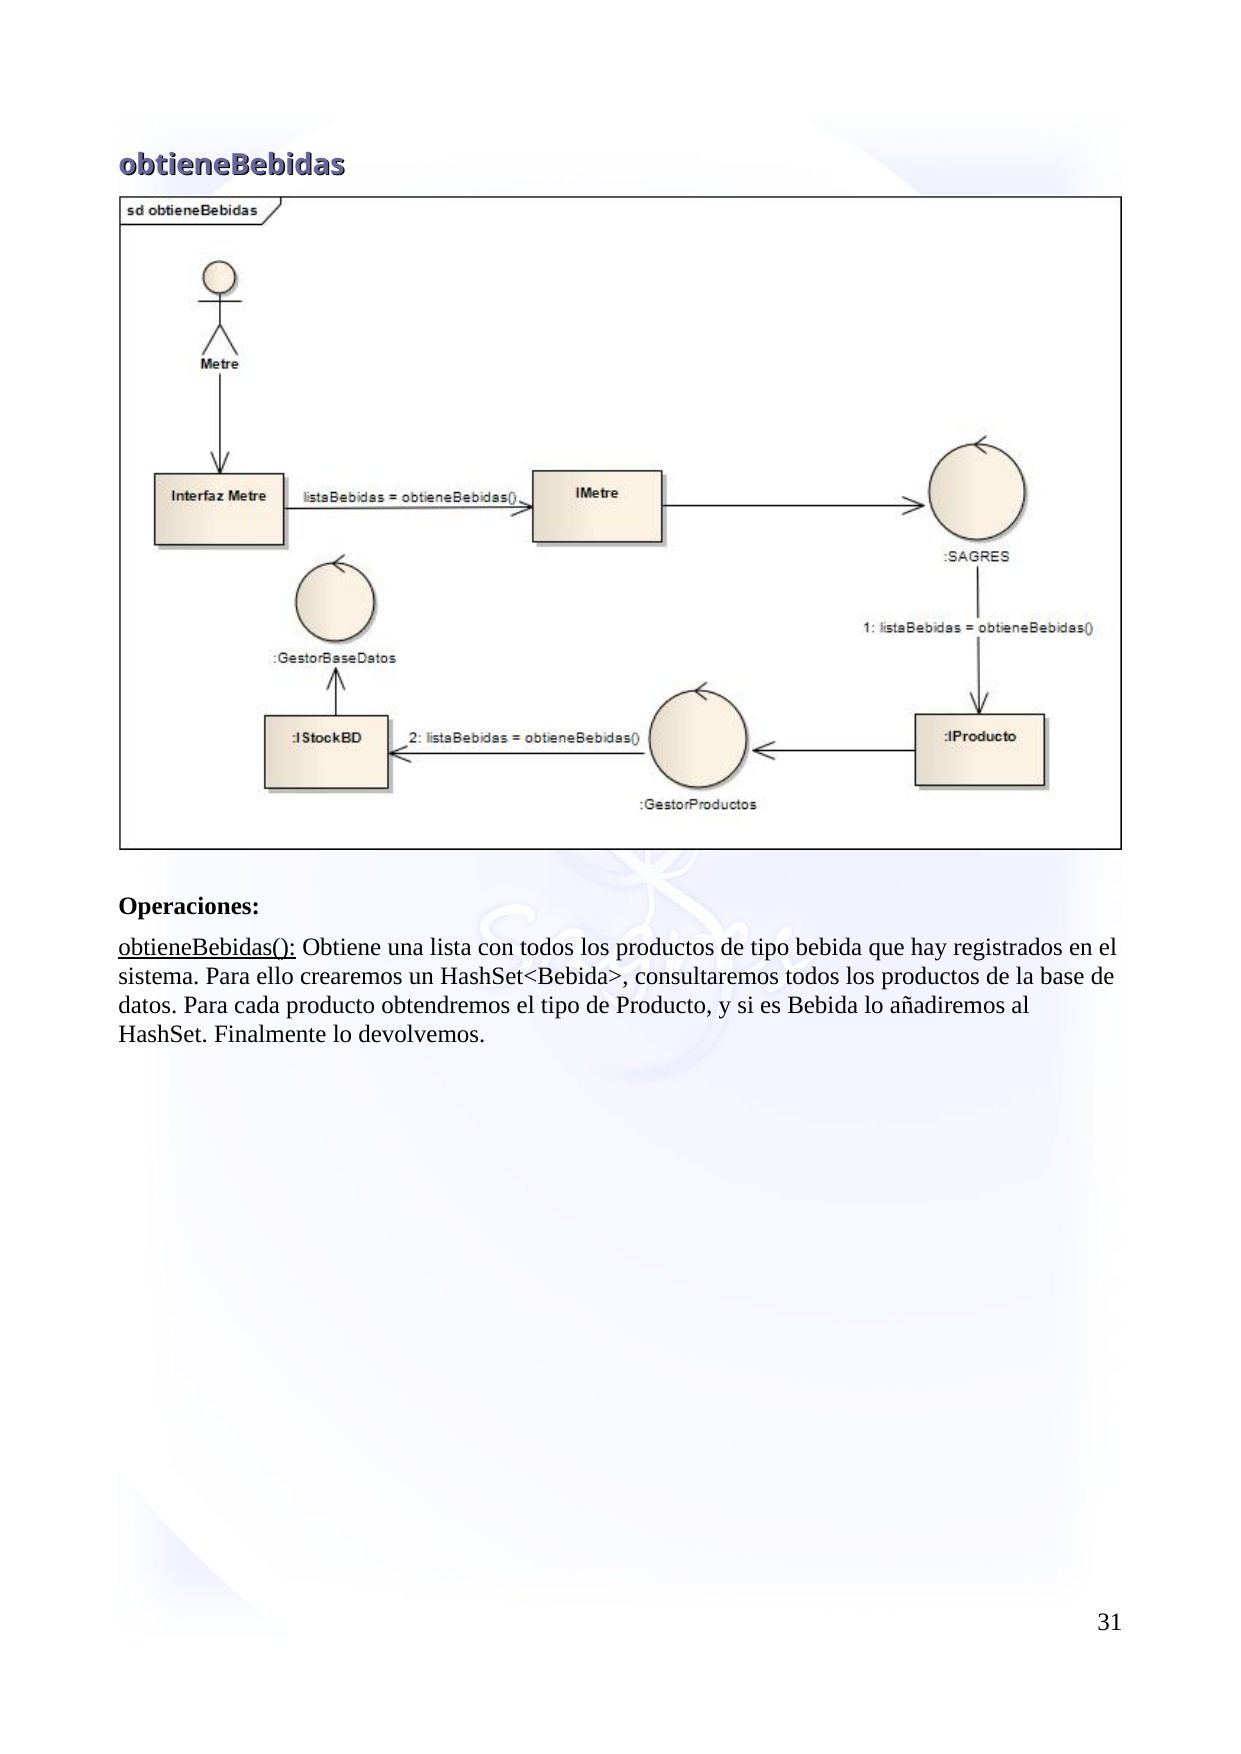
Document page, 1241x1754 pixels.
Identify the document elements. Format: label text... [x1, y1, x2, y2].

picture [118, 920, 1122, 932]
text Operaciones: [118, 891, 1122, 920]
picture [118, 118, 1122, 143]
picture [118, 1047, 1122, 1636]
text obtieneBebidas(): Obtiene una lista con todos los productos de tipo bebida que hay registrados en el sistema. Para ello crearemos un HashSet<Bebida>, consultaremos todos los productos de la base de datos. Para cada producto obtendremos el tipo de Producto, y si es Bebida lo añadiremos al HashSet. Finalmente lo devolvemos. [118, 932, 1122, 1047]
subtitle obtieneBebidas [118, 143, 1122, 183]
picture [118, 183, 1122, 891]
